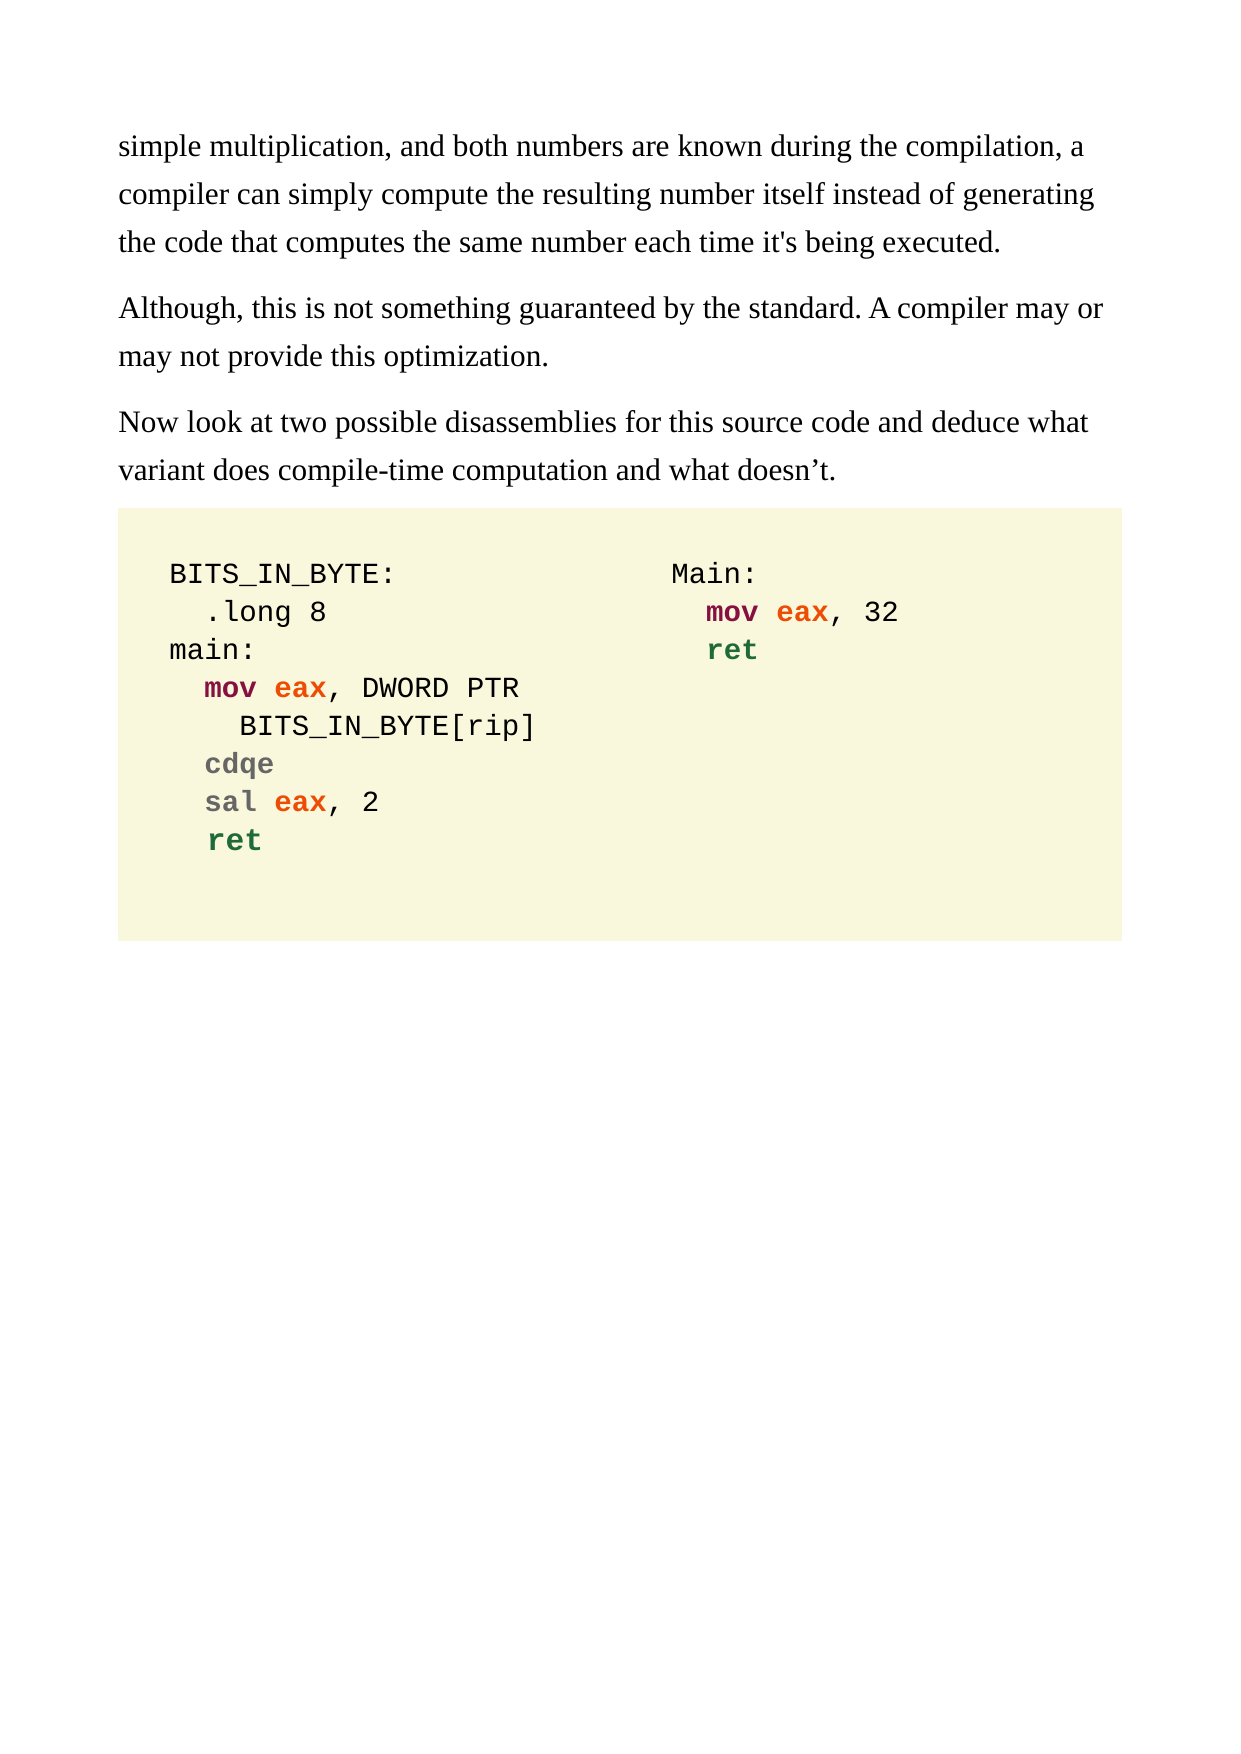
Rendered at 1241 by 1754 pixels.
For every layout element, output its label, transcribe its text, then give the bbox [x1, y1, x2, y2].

text simple multiplication, and both numbers are known during the compilation, a compiler can simply compute the resulting number itself instead of generating the code that computes the same number each time it's being executed. [118, 118, 1122, 262]
text Now look at two possible disassemblies for this source code and deduce what variant does compile-time computation and what doesn’t. [118, 394, 1122, 490]
table_header Main: mov eax, 32 ret [620, 508, 1122, 941]
text Although, this is not something guaranteed by the standard. A compiler may or may not provide this optimization. [118, 280, 1122, 376]
table_header BITS_IN_BYTE: .long 8 main: mov eax, DWORD PTR BITS_IN_BYTE[rip] cdqe sal eax, 2 ret [118, 508, 620, 941]
